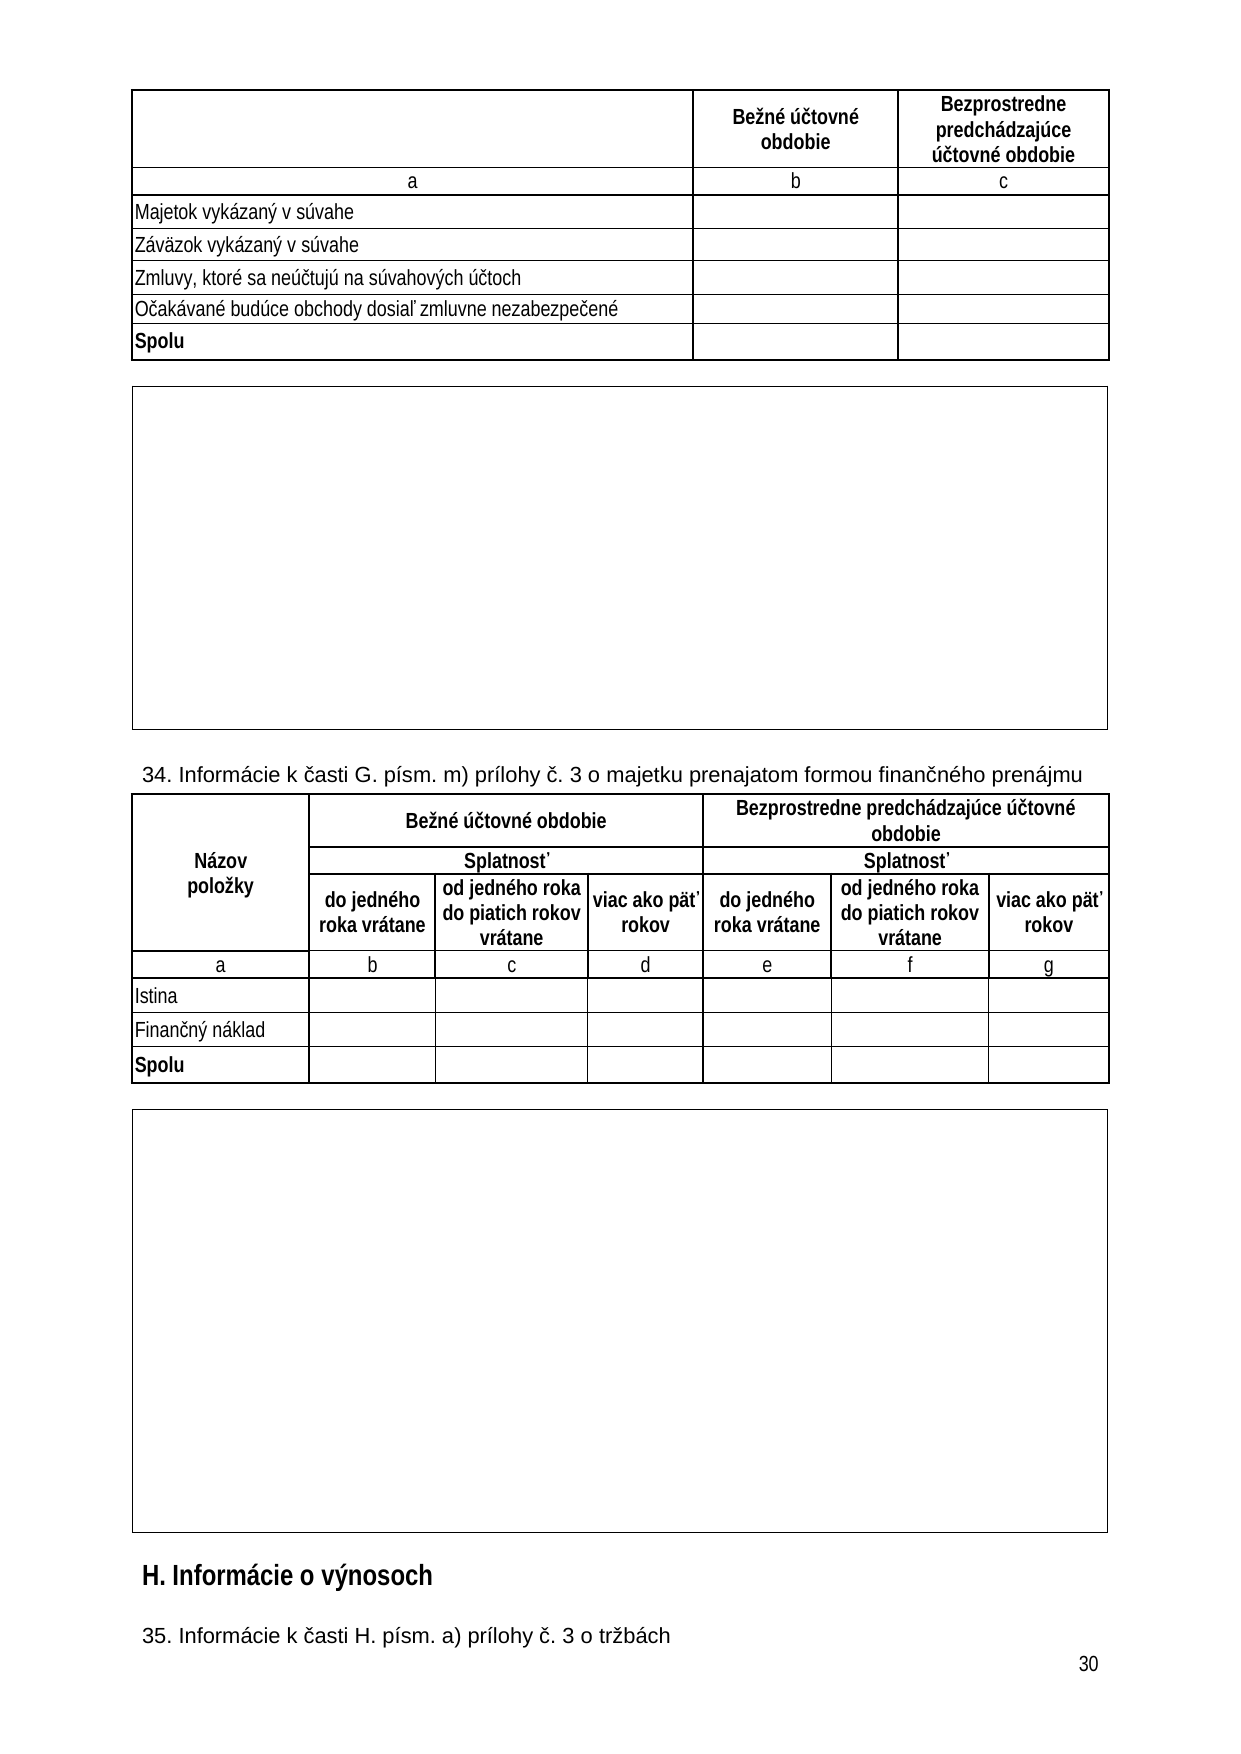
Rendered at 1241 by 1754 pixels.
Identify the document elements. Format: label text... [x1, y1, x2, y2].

table_cell od jedného roka do piatich rokov vrátane [832, 875, 988, 950]
table_cell [704, 1013, 831, 1046]
table_cell viac ako päť rokov [990, 875, 1108, 950]
table_cell Bežné účtovné obdobie [694, 91, 897, 167]
table_header Bežné účtovné obdobie [310, 795, 702, 846]
table_cell [694, 324, 897, 358]
table_cell Finančný náklad [133, 1013, 308, 1046]
table_cell e [704, 951, 830, 977]
table_header [133, 91, 692, 167]
table_cell do jedného roka vrátane [704, 875, 830, 950]
table_cell [832, 979, 988, 1012]
table_cell f [832, 951, 988, 977]
table_cell [899, 229, 1108, 259]
table_header [133, 1110, 1107, 1532]
table_header Bezprostredne predchádzajúce účtovné obdobie [704, 795, 1108, 846]
table_cell [694, 196, 897, 228]
table_cell [989, 1013, 1108, 1046]
table_cell Spolu [133, 324, 692, 358]
table_cell d [589, 951, 702, 977]
table_cell Zmluvy, ktoré sa neúčtujú na súvahových účtoch [133, 261, 692, 294]
table_cell od jedného roka do piatich rokov vrátane [436, 875, 587, 950]
table_cell Spolu [133, 1047, 308, 1082]
table_cell [694, 229, 897, 259]
table_cell Majetok vykázaný v súvahe [133, 196, 692, 228]
table_cell [310, 979, 435, 1012]
table_cell [989, 1047, 1108, 1082]
table_cell [310, 1047, 435, 1082]
table_cell do jedného roka vrátane [310, 875, 434, 950]
table_cell [899, 196, 1108, 228]
table_cell Istina [133, 979, 308, 1012]
table_cell c [899, 168, 1108, 193]
table_cell [436, 1013, 587, 1046]
table_cell [436, 1047, 587, 1082]
table_cell [899, 324, 1108, 358]
table_cell [694, 261, 897, 294]
table_cell [588, 1047, 702, 1082]
title 35. Informácie k časti H. písm. a) prílohy č. 3 o tržbách [142, 1623, 1098, 1648]
subtitle H. Informácie o výnosoch [142, 1558, 1098, 1591]
table_cell [704, 979, 831, 1012]
table_header [133, 387, 1107, 729]
table_cell Očakávané budúce obchody dosiaľ zmluvne nezabezpečené [133, 295, 692, 322]
title 34. Informácie k časti G. písm. m) prílohy č. 3 o majetku prenajatom formou finančného prenájmu [142, 762, 1098, 787]
table_cell viac ako päť rokov [589, 875, 702, 950]
table_cell [899, 295, 1108, 322]
table_cell [832, 1047, 988, 1082]
table_cell [588, 1013, 702, 1046]
table_cell [704, 1047, 831, 1082]
table_cell b [310, 951, 434, 977]
table_cell Splatnosť [704, 848, 1108, 873]
table_cell Splatnosť [310, 848, 702, 873]
table_cell [832, 1013, 988, 1046]
table_cell [436, 979, 587, 1012]
table_cell b [694, 168, 897, 193]
table_cell Záväzok vykázaný v súvahe [133, 229, 692, 259]
table_cell c [436, 951, 587, 977]
table_cell a [133, 168, 692, 193]
table_cell [899, 261, 1108, 294]
table_cell a [133, 952, 308, 977]
table_cell [588, 979, 702, 1012]
table_cell Bezprostredne predchádzajúce účtovné obdobie [899, 91, 1108, 167]
table_header Názov položky [133, 795, 308, 950]
table_cell g [990, 951, 1108, 977]
table_cell [989, 979, 1108, 1012]
table_cell [694, 295, 897, 322]
table_cell [310, 1013, 435, 1046]
